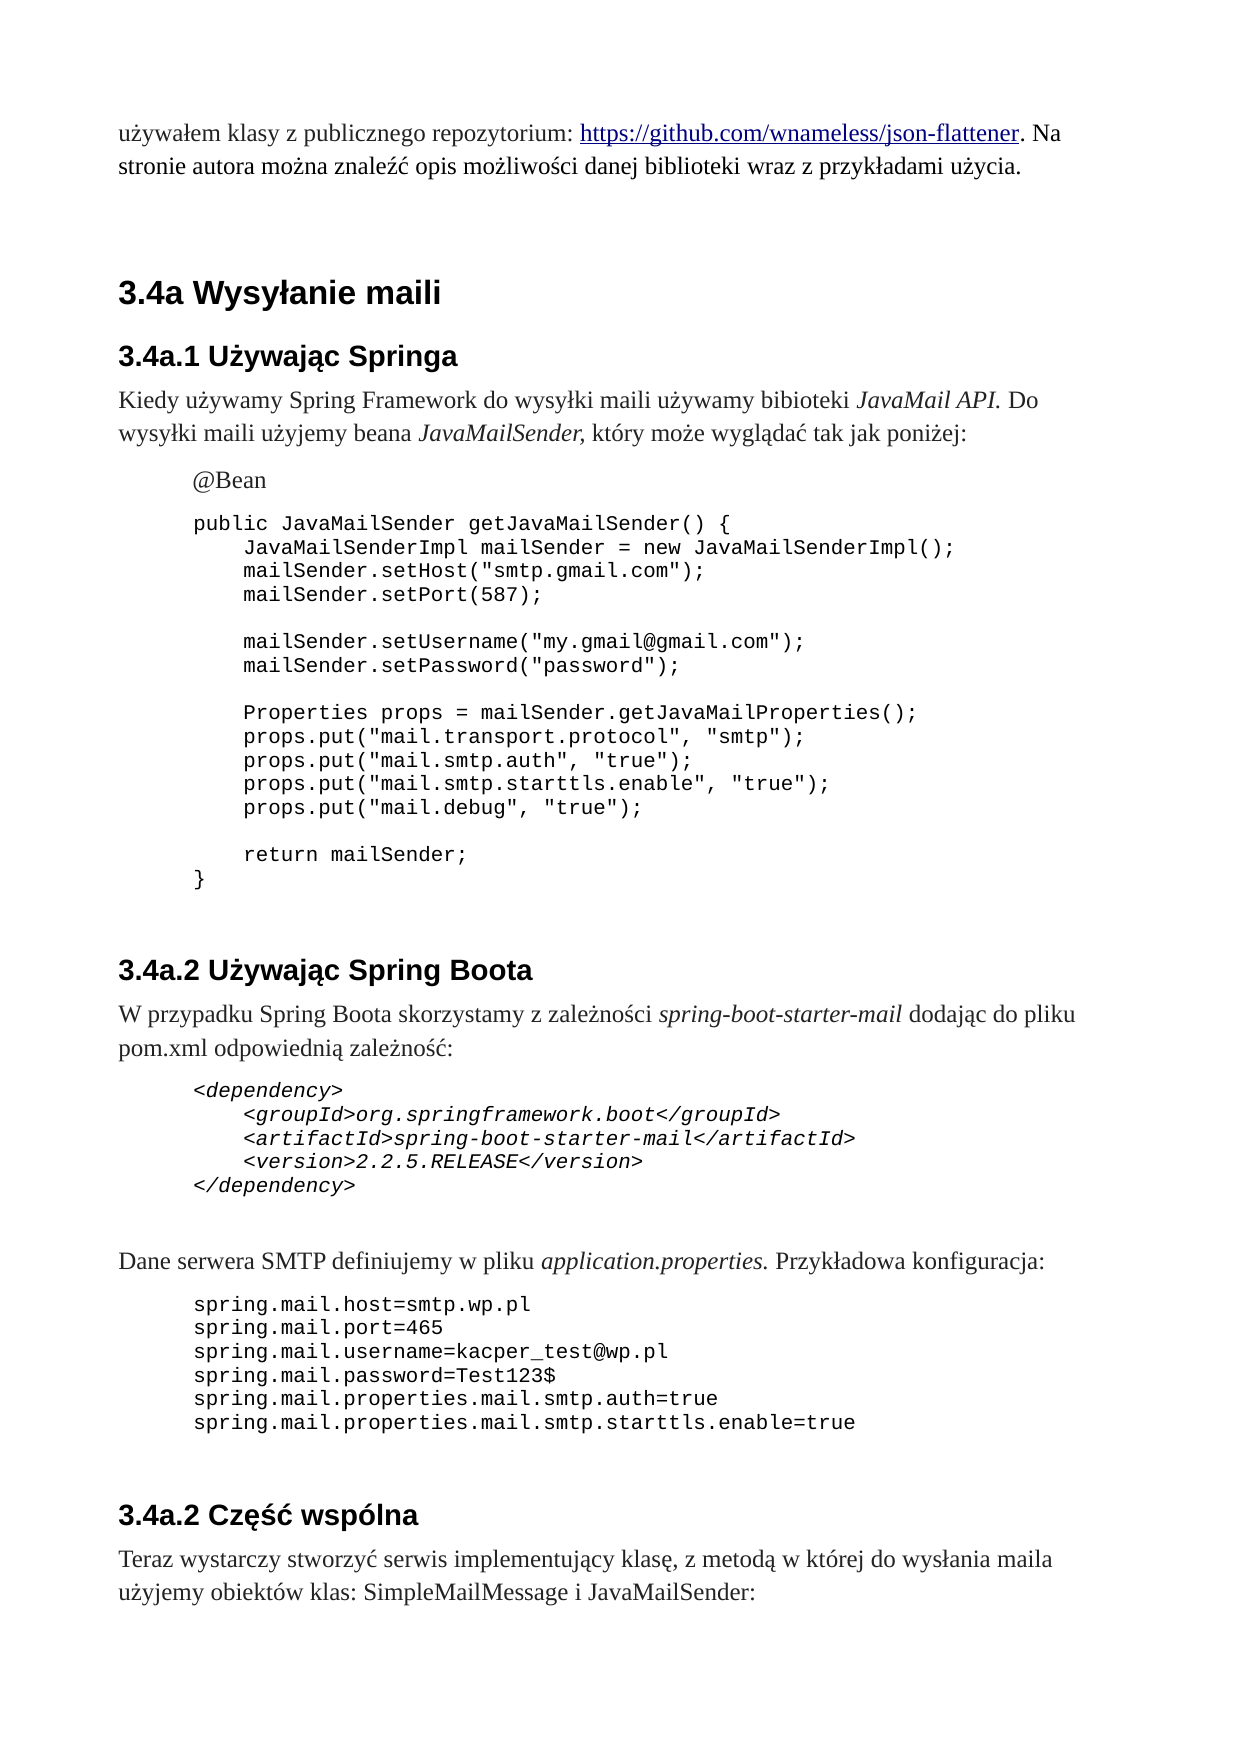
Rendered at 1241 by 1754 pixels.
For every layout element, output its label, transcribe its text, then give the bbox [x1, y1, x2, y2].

text spring.mail.properties.mail.smtp.starttls.enable=true [193, 1412, 1122, 1436]
subtitle 3.4a.2 Używając Spring Boota [118, 953, 1122, 987]
text spring.mail.port=465 [193, 1317, 1122, 1341]
text Teraz wystarczy stworzyć serwis implementujący klasę, z metodą w której do wysłania maila użyjemy obiektów klas: SimpleMailMessage i JavaMailSender: [118, 1544, 1122, 1606]
text @Bean [118, 466, 1122, 494]
text <artifactId>spring-boot-starter-mail</artifactId> [193, 1127, 1122, 1151]
text props.put("mail.smtp.auth", "true"); [193, 749, 1122, 773]
text props.put("mail.debug", "true"); [193, 797, 1122, 821]
text W przypadku Spring Boota skorzystamy z zależności spring-boot-starter-mail dodając do pliku pom.xml odpowiednią zależność: [118, 999, 1122, 1061]
subtitle 3.4a Wysyłanie maili [118, 273, 1122, 312]
text spring.mail.properties.mail.smtp.auth=true [193, 1388, 1122, 1412]
text spring.mail.username=kacper_test@wp.pl [193, 1341, 1122, 1364]
text <groupId>org.springframework.boot</groupId> [193, 1104, 1122, 1127]
text return mailSender; [193, 844, 1122, 868]
subtitle 3.4a.1 Używając Springa [118, 339, 1122, 372]
text props.put("mail.smtp.starttls.enable", "true"); [193, 773, 1122, 797]
text spring.mail.password=Test123$ [193, 1364, 1122, 1388]
text } [193, 868, 1122, 891]
text JavaMailSenderImpl mailSender = new JavaMailSenderImpl(); [193, 537, 1122, 560]
text mailSender.setPort(587); [193, 584, 1122, 608]
text mailSender.setPassword("password"); [193, 655, 1122, 679]
text props.put("mail.transport.protocol", "smtp"); [193, 726, 1122, 749]
text public JavaMailSender getJavaMailSender() { [193, 513, 1122, 537]
subtitle 3.4a.2 Część wspólna [118, 1498, 1122, 1531]
text mailSender.setUsername("my.gmail@gmail.com"); [193, 631, 1122, 655]
text mailSender.setHost("smtp.gmail.com"); [193, 560, 1122, 584]
text </dependency> [193, 1175, 1122, 1198]
text <version>2.2.5.RELEASE</version> [193, 1151, 1122, 1175]
text Kiedy używamy Spring Framework do wysyłki maili używamy bibioteki JavaMail API. Do wysyłki maili użyjemy beana JavaMailSender, który może wyglądać tak jak poniżej: [118, 385, 1122, 447]
text <dependency> [193, 1080, 1122, 1104]
text używałem klasy z publicznego repozytorium: https://github.com/wnameless/json-flattener. Na stronie autora można znaleźć opis możliwości danej biblioteki wraz z przykładami użycia. [118, 118, 1122, 180]
text Properties props = mailSender.getJavaMailProperties(); [193, 702, 1122, 726]
text Dane serwera SMTP definiujemy w pliku application.properties. Przykładowa konfiguracja: [118, 1246, 1122, 1275]
text spring.mail.host=smtp.wp.pl [193, 1294, 1122, 1317]
